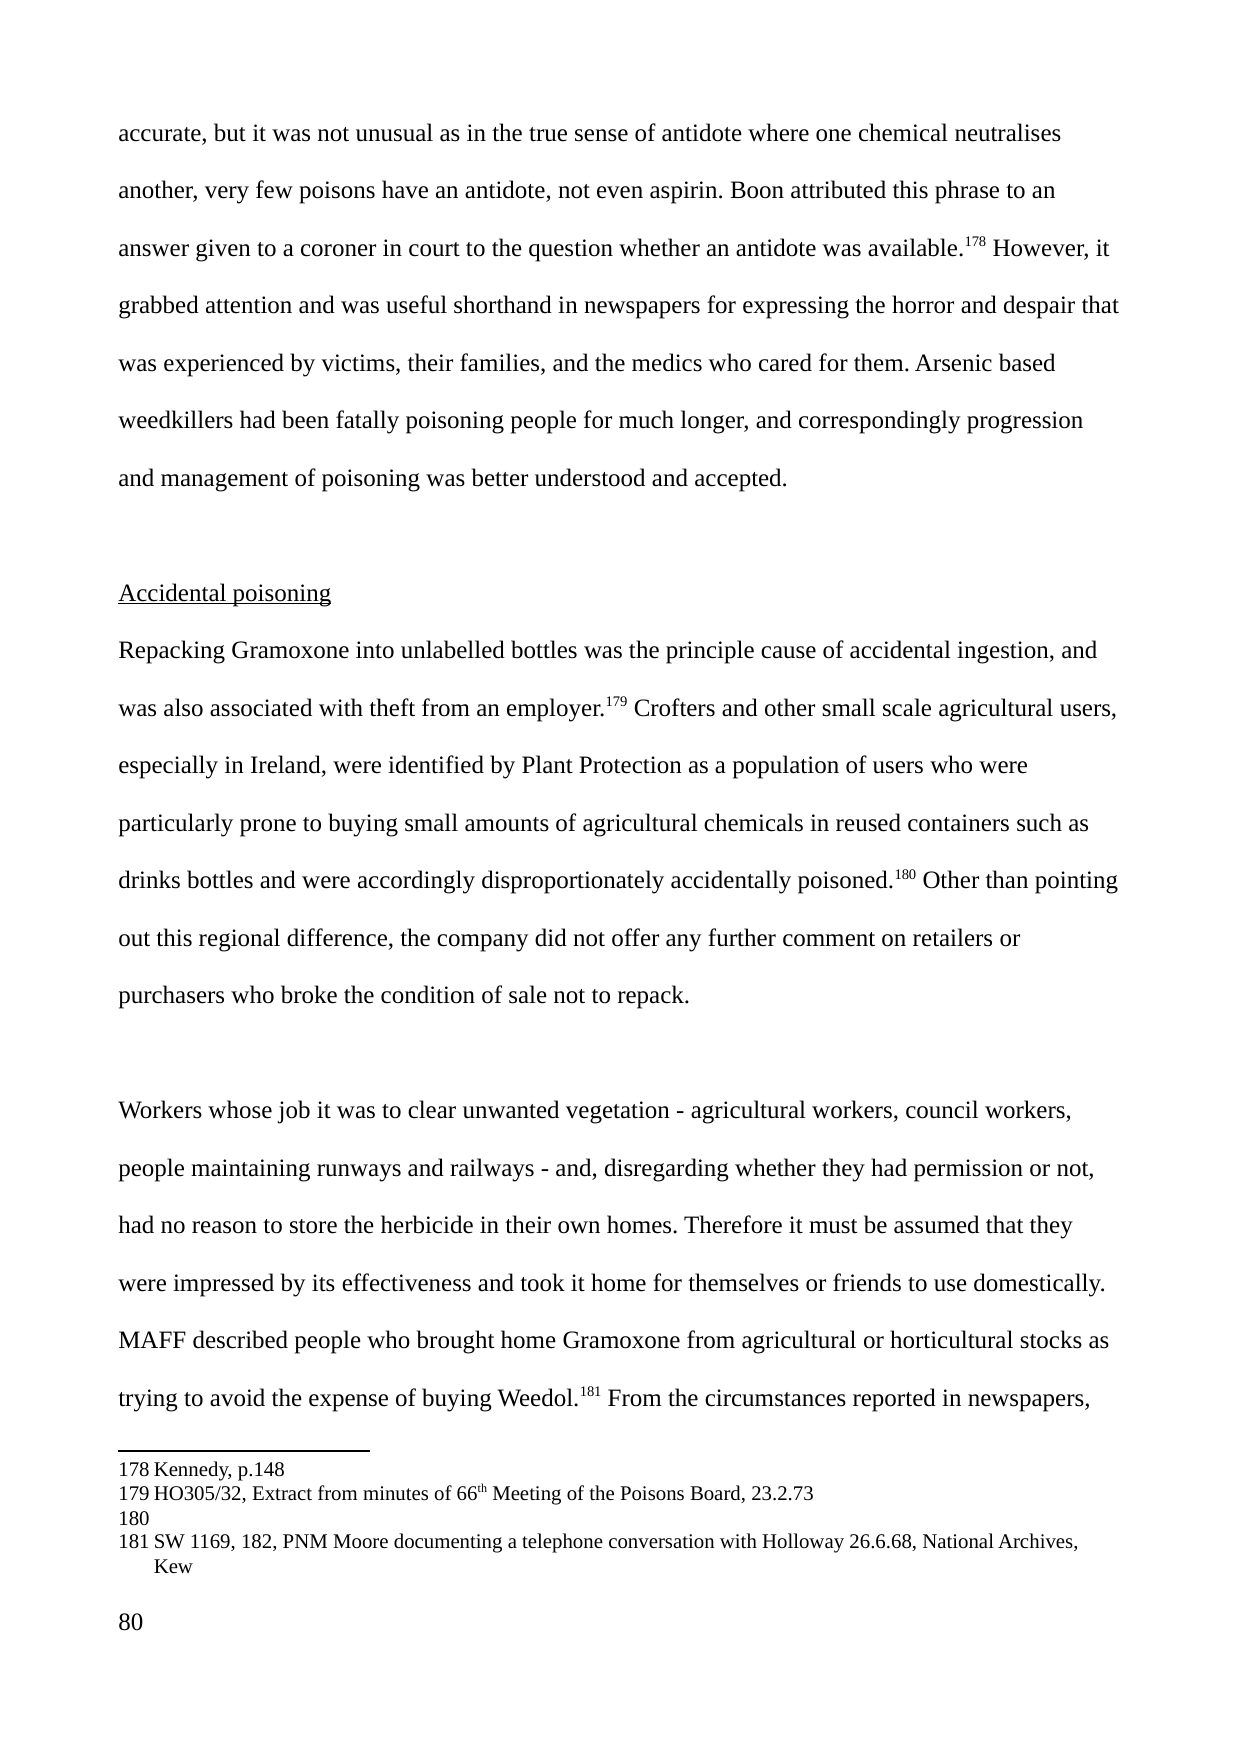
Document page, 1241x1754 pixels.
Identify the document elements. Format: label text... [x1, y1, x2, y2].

text SW 1169, 182, PNM Moore documenting a telephone conversation with Holloway 26.6.68, National Archives, Kew [118, 1529, 1122, 1578]
text Workers whose job it was to clear unwanted vegetation - agricultural workers, council workers, people maintaining runways and railways - and, disregarding whether they had permission or not, had no reason to store the herbicide in their own homes. Therefore it must be assumed that they were impressed by its effectiveness and took it home for themselves or friends to use domestically. MAFF described people who brought home Gramoxone from agricultural or horticultural stocks as trying to avoid the expense of buying Weedol. From the circumstances reported in newspapers, [118, 1096, 1122, 1412]
text accurate, but it was not unusual as in the true sense of antidote where one chemical neutralises another, very few poisons have an antidote, not even aspirin. Boon attributed this phrase to an answer given to a coroner in court to the question whether an antidote was available. However, it grabbed attention and was useful shorthand in newspapers for expressing the horror and despair that was experienced by victims, their families, and the medics who cared for them. Arsenic based weedkillers had been fatally poisoning people for much longer, and correspondingly progression and management of poisoning was better understood and accepted. [118, 118, 1122, 492]
text Repacking Gramoxone into unlabelled bottles was the principle cause of accidental ingestion, and was also associated with theft from an employer. Crofters and other small scale agricultural users, especially in Ireland, were identified by Plant Protection as a population of users who were particularly prone to buying small amounts of agricultural chemicals in reused containers such as drinks bottles and were accordingly disproportionately accidentally poisoned. Other than pointing out this regional difference, the company did not offer any further comment on retailers or purchasers who broke the condition of sale not to repack. [118, 636, 1122, 1009]
text HO305/32, Extract from minutes of 66th Meeting of the Poisons Board, 23.2.73 [118, 1481, 1122, 1505]
text Kennedy, p.148 [118, 1457, 1122, 1481]
text Accidental poisoning [118, 578, 1122, 607]
